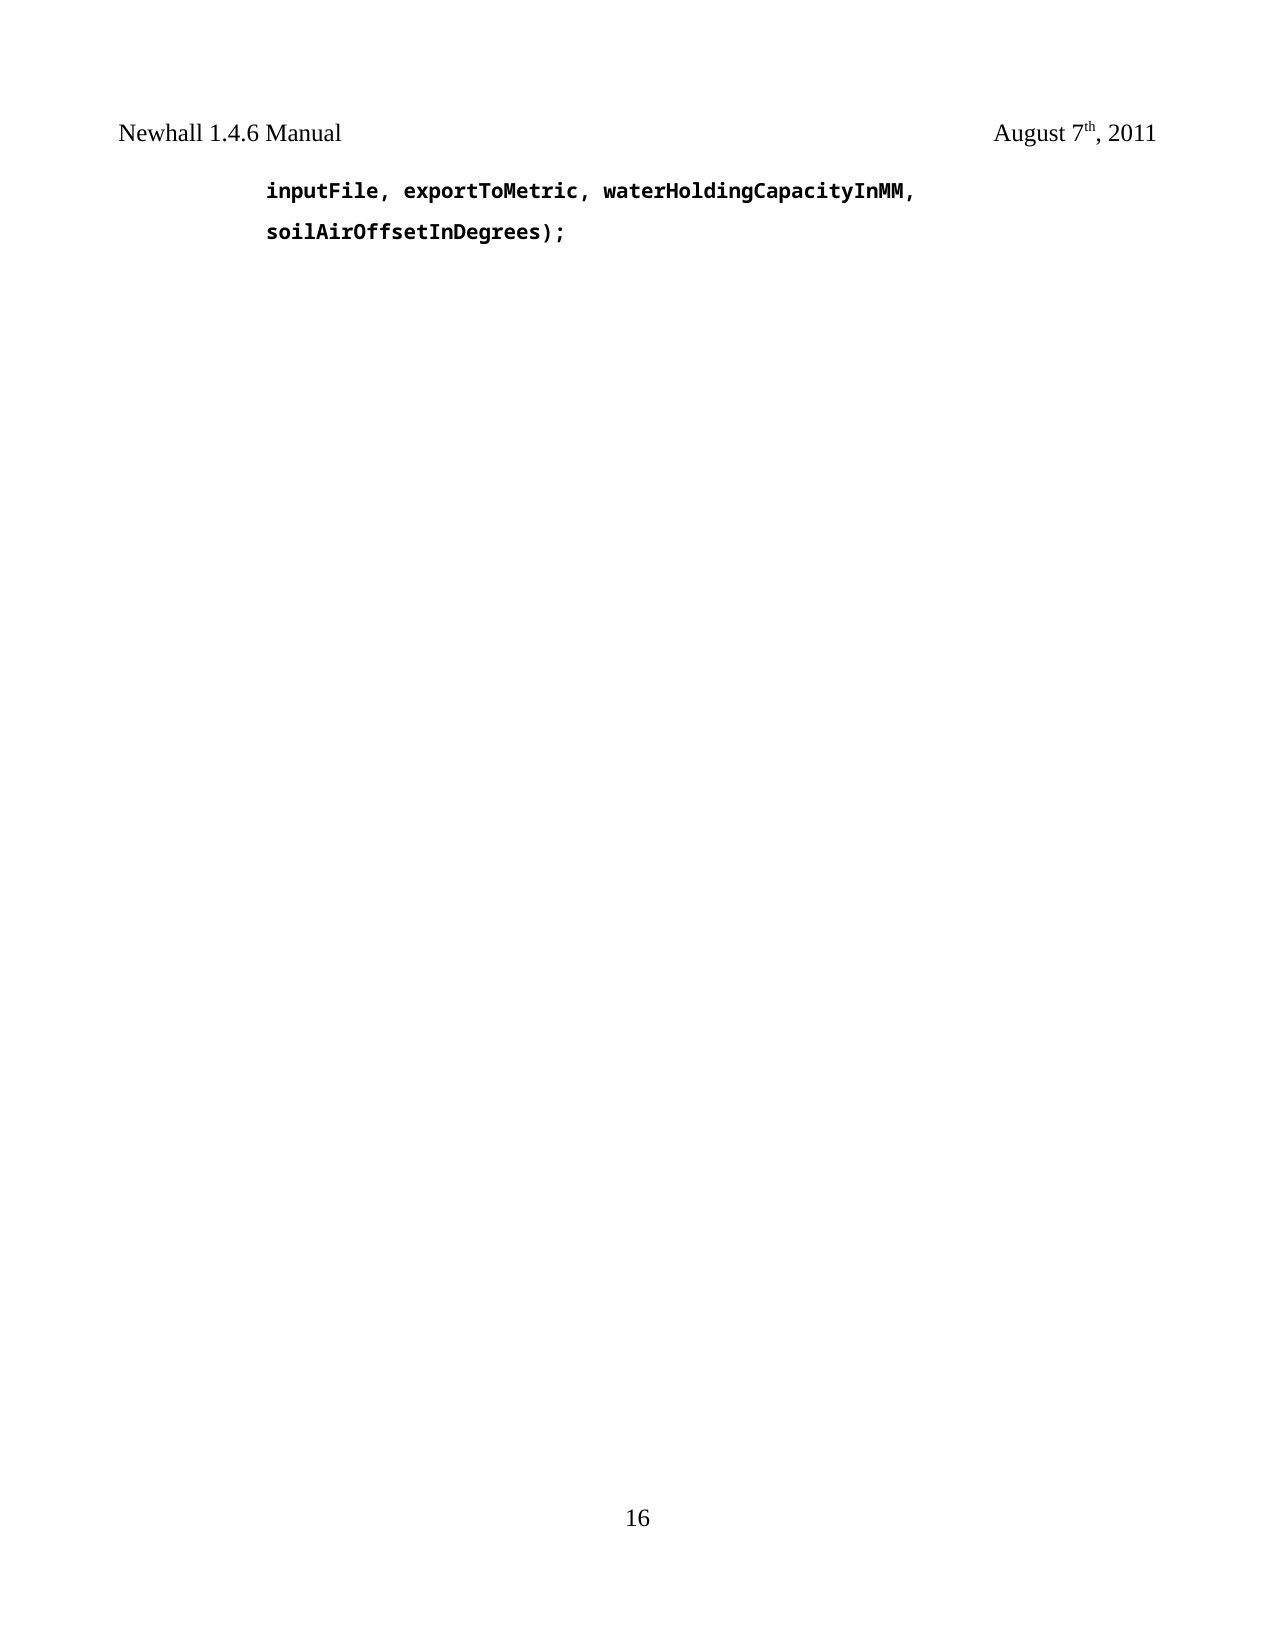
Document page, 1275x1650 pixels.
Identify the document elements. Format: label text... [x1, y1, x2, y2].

text soilAirOffsetInDegrees); [118, 217, 1157, 246]
text inputFile, exportToMetric, waterHoldingCapacityInMM, [118, 176, 1157, 205]
